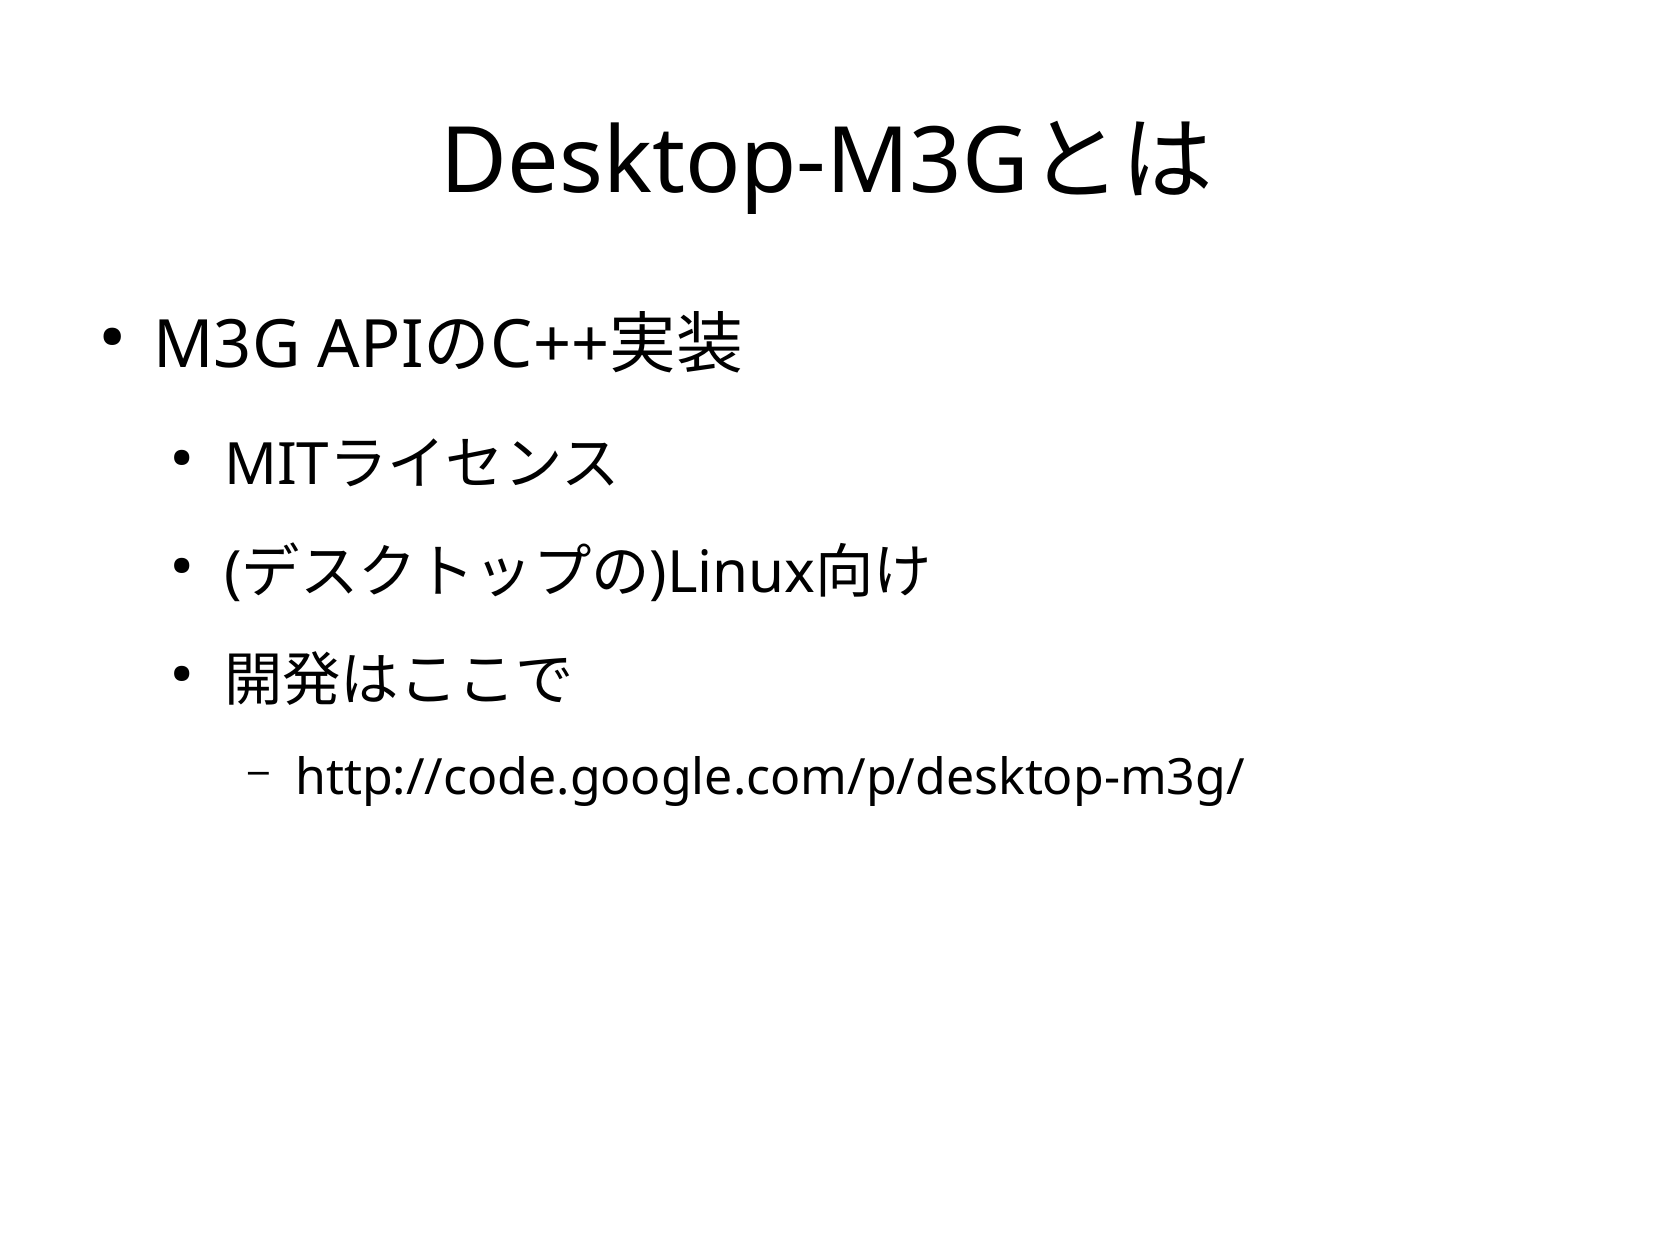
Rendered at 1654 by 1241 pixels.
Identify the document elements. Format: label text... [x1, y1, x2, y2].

list M3G APIのC++実装 MITライセンス (デスクトップの)Linux向け 開発はここで http://code.google.com/p/desktop-m3g/ [82, 290, 1571, 1109]
title Desktop-M3Gとは [82, 49, 1571, 257]
